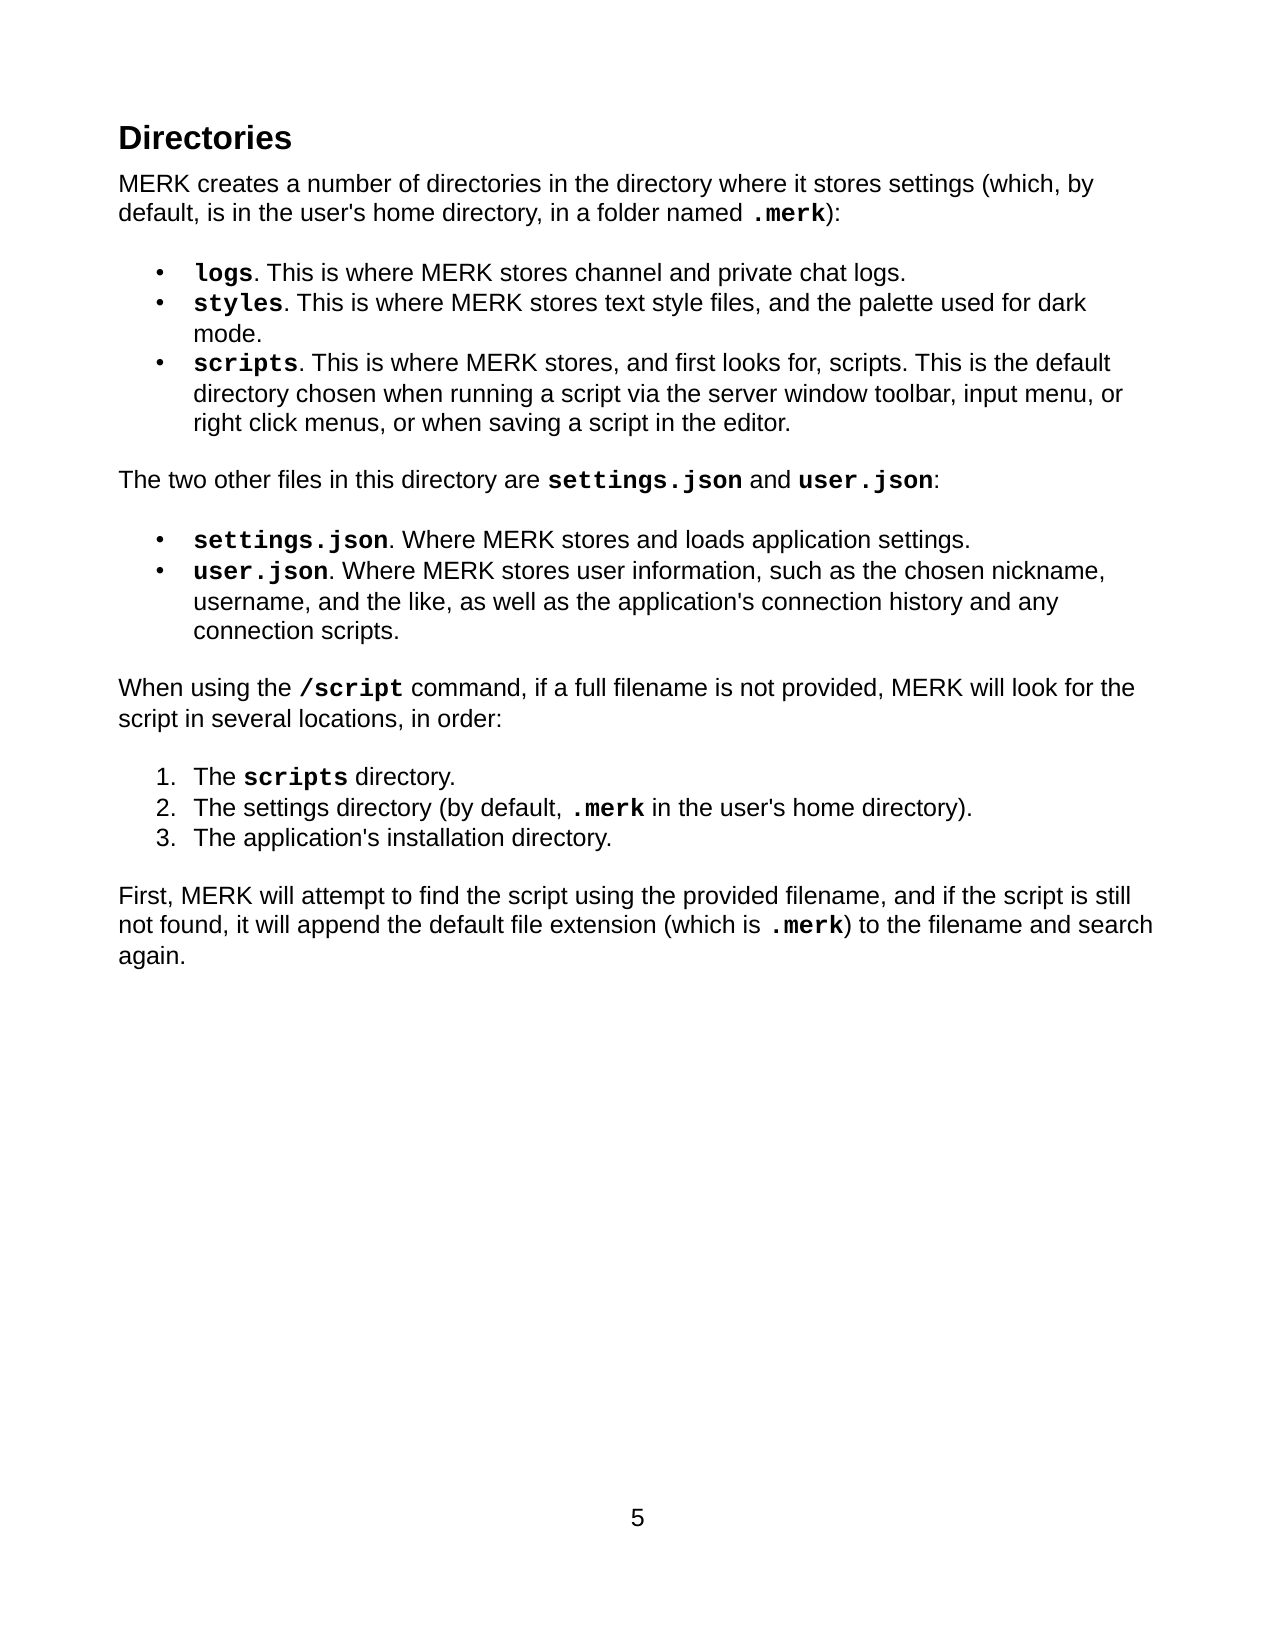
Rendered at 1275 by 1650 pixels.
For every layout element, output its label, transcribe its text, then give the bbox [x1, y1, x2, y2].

text First, MERK will attempt to find the script using the provided filename, and if the script is still not found, it will append the default file extension (which is .merk) to the filename and search again. [118, 881, 1157, 969]
subtitle Directories [118, 118, 1157, 157]
text When using the /script command, if a full filename is not provided, MERK will look for the script in several locations, in order: [118, 673, 1157, 733]
list styles. This is where MERK stores text style files, and the palette used for dark mode. [156, 288, 1157, 348]
list The application's installation directory. [156, 823, 1157, 852]
list user.json. Where MERK stores user information, such as the chosen nickname, username, and the like, as well as the application's connection history and any connection scripts. [156, 556, 1157, 644]
list logs. This is where MERK stores channel and private chat logs. [156, 257, 1157, 288]
list scripts. This is where MERK stores, and first looks for, scripts. This is the default directory chosen when running a script via the server window toolbar, input menu, or right click menus, or when saving a script in the editor. [156, 348, 1157, 437]
list The settings directory (by default, .merk in the user's home directory). [156, 792, 1157, 823]
text MERK creates a number of directories in the directory where it stores settings (which, by default, is in the user's home directory, in a folder named .merk): [118, 169, 1157, 229]
list The scripts directory. [156, 762, 1157, 792]
list settings.json. Where MERK stores and loads application settings. [156, 525, 1157, 556]
text The two other files in this directory are settings.json and user.json: [118, 465, 1157, 496]
